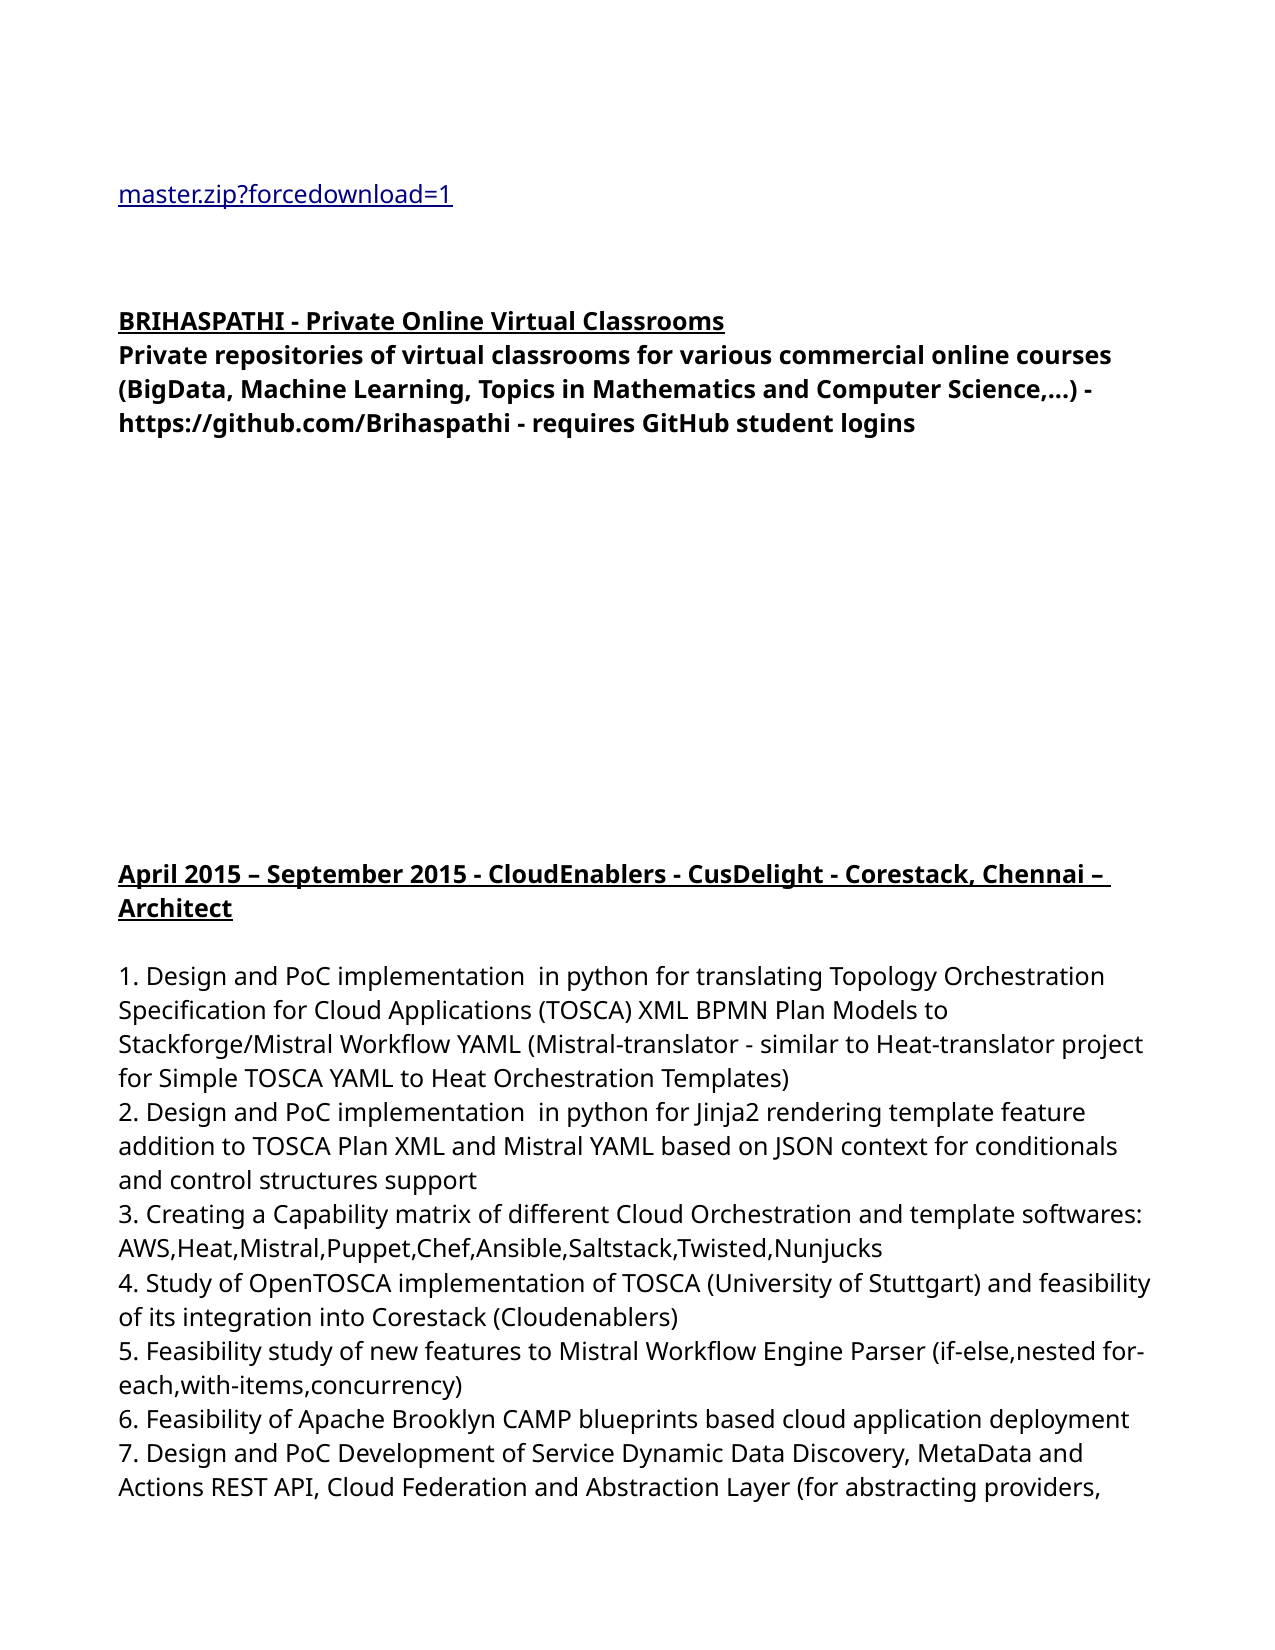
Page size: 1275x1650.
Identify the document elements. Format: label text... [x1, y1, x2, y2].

text 7. Design and PoC Development of Service Dynamic Data Discovery, MetaData and Actions REST API, Cloud Federation and Abstraction Layer (for abstracting providers, [118, 1436, 1157, 1504]
text 3. Creating a Capability matrix of different Cloud Orchestration and template softwares: AWS,Heat,Mistral,Puppet,Chef,Ansible,Saltstack,Twisted,Nunjucks [118, 1197, 1157, 1265]
text 1. Design and PoC implementation in python for translating Topology Orchestration Specification for Cloud Applications (TOSCA) XML BPMN Plan Models to Stackforge/Mistral Workflow YAML (Mistral-translator - similar to Heat-translator project for Simple TOSCA YAML to Heat Orchestration Templates) [118, 959, 1157, 1095]
text 4. Study of OpenTOSCA implementation of TOSCA (University of Stuttgart) and feasibility of its integration into Corestack (Cloudenablers) [118, 1265, 1157, 1333]
text April 2015 – September 2015 - CloudEnablers - CusDelight - Corestack, Chennai – Architect [118, 856, 1157, 924]
text 6. Feasibility of Apache Brooklyn CAMP blueprints based cloud application deployment [118, 1401, 1157, 1436]
text 5. Feasibility study of new features to Mistral Workflow Engine Parser (if-else,nested for-each,with-items,concurrency) [118, 1333, 1157, 1401]
text master.zip?forcedownload=1 [118, 176, 1157, 210]
text BRIHASPATHI - Private Online Virtual Classrooms [118, 303, 1157, 338]
text Private repositories of virtual classrooms for various commercial online courses (BigData, Machine Learning, Topics in Mathematics and Computer Science,...) - https://github.com/Brihaspathi - requires GitHub student logins [118, 338, 1157, 440]
text 2. Design and PoC implementation in python for Jinja2 rendering template feature addition to TOSCA Plan XML and Mistral YAML based on JSON context for conditionals and control structures support [118, 1095, 1157, 1197]
